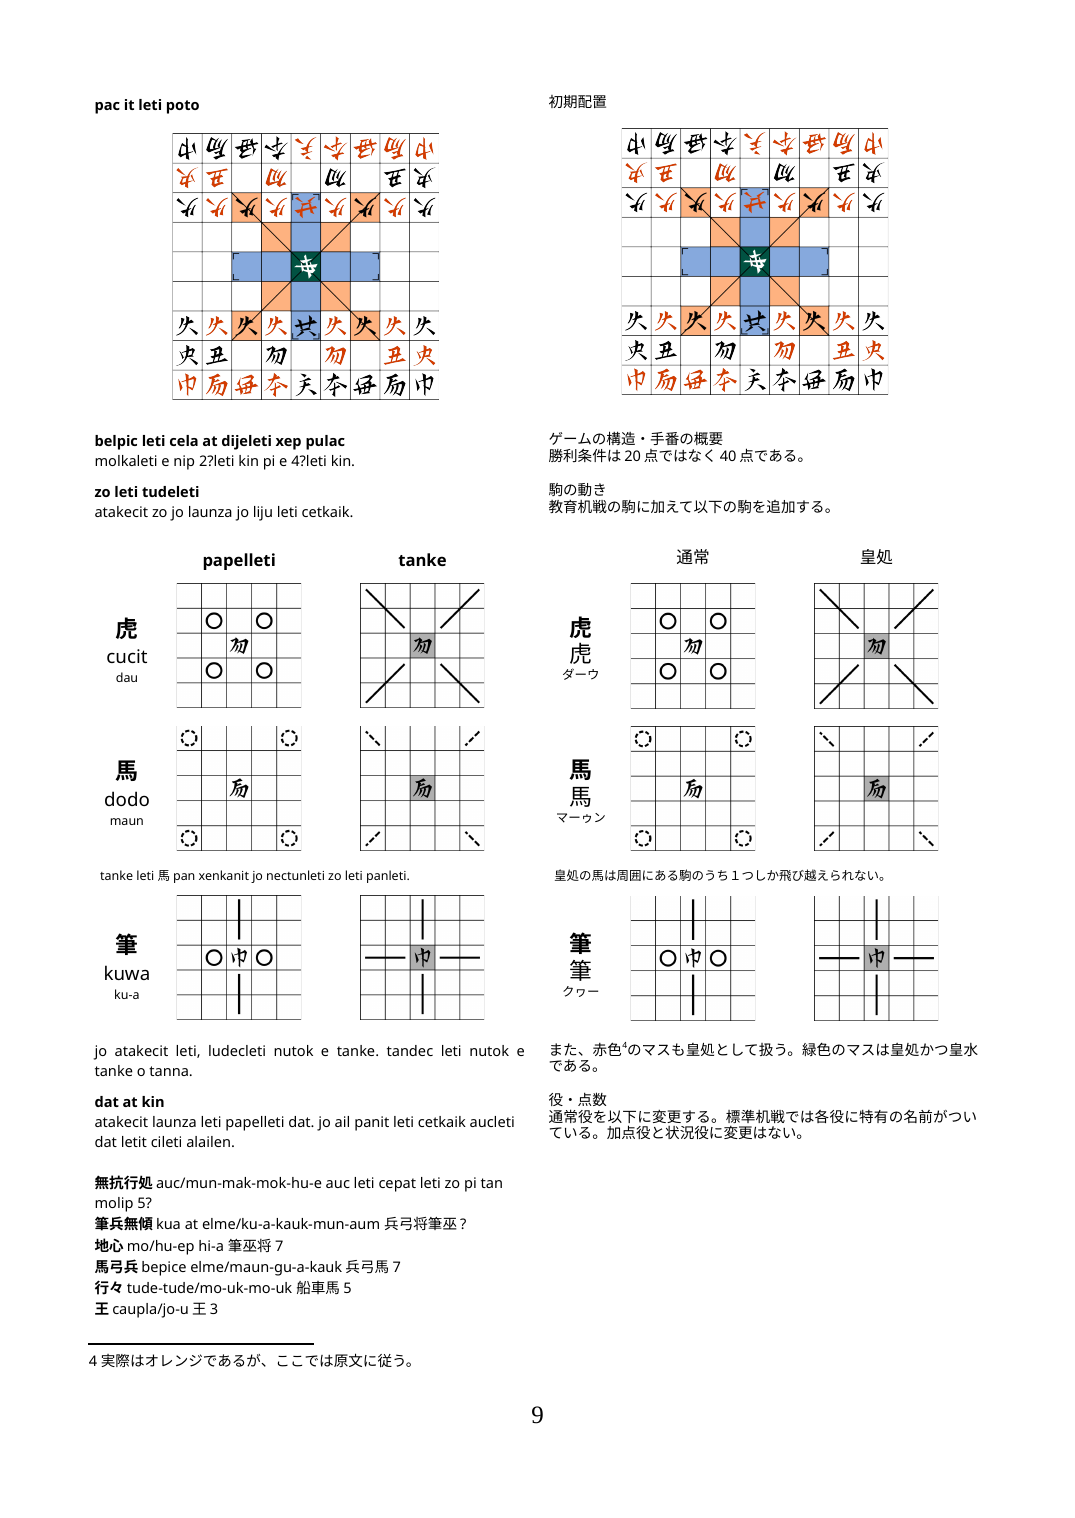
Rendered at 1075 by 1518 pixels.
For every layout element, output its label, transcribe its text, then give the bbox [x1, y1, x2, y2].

table_header [95, 543, 159, 577]
table_cell belpic leti cela at dijeleti xep pulac molkaleti e nip 2?leti kin pi e 4?leti kin. [89, 425, 531, 476]
table_cell [532, 1087, 542, 1324]
picture [176, 726, 302, 851]
picture [630, 726, 756, 851]
picture [176, 895, 302, 1020]
table_cell 馬 馬 マーゥン [549, 721, 613, 862]
table_cell pac it leti poto [89, 89, 531, 425]
picture [172, 133, 439, 400]
table_cell [773, 890, 979, 1040]
table_cell [614, 578, 772, 719]
table_cell 虎 cucit dau [95, 578, 159, 719]
table_cell また、赤色のマスも皇処として扱う。緑色のマスは皇処かつ皇水である。 [543, 536, 985, 1087]
table_cell ゲームの構造・手番の概要 勝利条件は20点ではなく40点である。 [543, 425, 985, 476]
table_cell [319, 890, 525, 1040]
table_cell 駒の動き 教育机戦の駒に加えて以下の駒を追加する。 [543, 476, 985, 536]
table_cell [614, 890, 772, 1040]
table_cell 役・点数 通常役を以下に変更する。標準机戦では各役に特有の名前がついている。加点役と状況役に変更はない。 [543, 1087, 985, 1324]
table_cell dat at kin atakecit launza leti papelleti dat. jo ail panit leti cetkaik aucleti dat letit cileti alailen. 無抗行処 auc/mun-mak-mok-hu-e auc leti cepat leti zo pi tan molip 5? 筆兵無傾 kua at elme/ku-a-kauk-mun-aum 兵弓将筆巫 ? 地心 mo/hu-ep hi-a 筆巫将 7 馬弓兵 bepice elme/maun-gu-a-kauk兵弓馬 7 行々 tude-tude/mo-uk-mo-uk 船車馬 5 王 caupla/jo-u王 3 [89, 1087, 531, 1324]
table_header 通常 [614, 543, 772, 577]
table_cell [773, 721, 979, 862]
table_cell 皇処の馬は周囲にある駒のうち１つしか飛び越えられない。 [549, 863, 979, 889]
table_cell 馬 dodo maun [95, 720, 159, 862]
table_cell 筆 筆 クヮー [549, 890, 613, 1040]
table_cell 初期配置 [543, 89, 985, 425]
table_cell [160, 720, 318, 862]
picture [621, 128, 889, 395]
table_cell [160, 890, 318, 1040]
table_cell zo leti tudeleti atakecit zo jo launza jo liju leti cetkaik. [89, 476, 531, 536]
table_cell [319, 578, 525, 719]
table_cell [532, 476, 542, 536]
table_header [549, 543, 613, 577]
table_cell 筆 kuwa ku-a [95, 890, 159, 1040]
table_cell [532, 536, 542, 1087]
table_header 皇処 [773, 543, 979, 577]
picture [176, 583, 302, 708]
table_cell tanke leti 馬 pan xenkanit jo nectunleti zo leti panleti. [95, 863, 525, 889]
table_cell [532, 89, 542, 425]
table_cell [160, 578, 318, 719]
table_cell [773, 578, 979, 719]
table_cell [532, 425, 542, 476]
table_cell [614, 721, 772, 862]
table_header papelleti [160, 543, 318, 577]
picture [630, 896, 756, 1021]
table_cell jo atakecit leti, ludecleti nutok e tanke. tandec leti nutok e tanke o tanna. [89, 536, 531, 1087]
picture [630, 583, 756, 709]
table_header tanke [319, 543, 525, 577]
table_cell 虎 虎 ダーウ [549, 578, 613, 719]
table_cell [319, 720, 525, 862]
